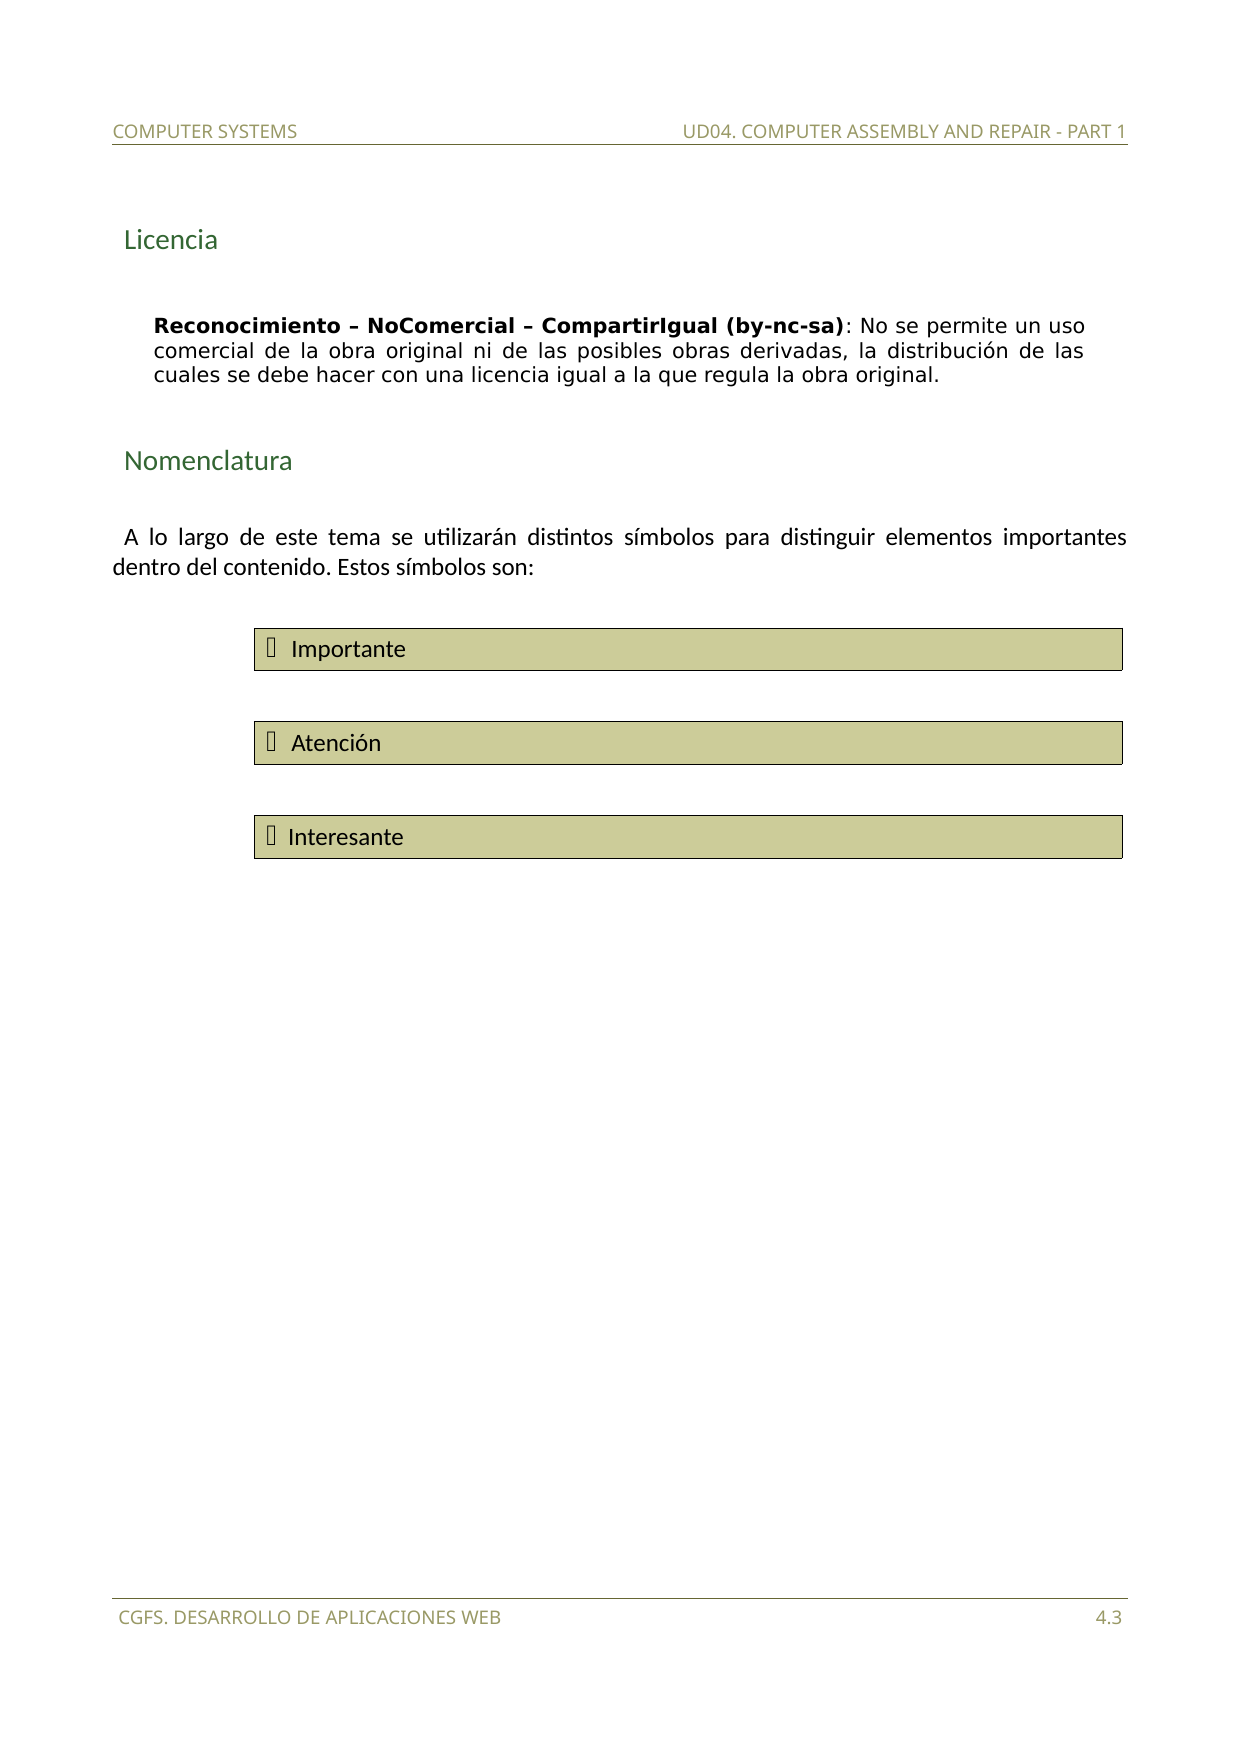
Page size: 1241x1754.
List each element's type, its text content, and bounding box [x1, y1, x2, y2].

text A lo largo de este tema se utilizarán distintos símbolos para distinguir elementos importantes dentro del contenido. Estos símbolos son: [112, 521, 1128, 582]
text Licencia [112, 221, 1128, 257]
text Nomenclatura [112, 442, 1128, 477]
text  Importante [255, 629, 1122, 670]
text Reconocimiento – NoComercial – CompartirIgual (by-nc-sa): No se permite un uso comercial de la obra original ni de las posibles obras derivadas, la distribución de las cuales se debe hacer con una licencia igual a la que regula la obra original. [153, 314, 1086, 387]
text  Atención [255, 722, 1122, 764]
text  Interesante [255, 816, 1122, 858]
